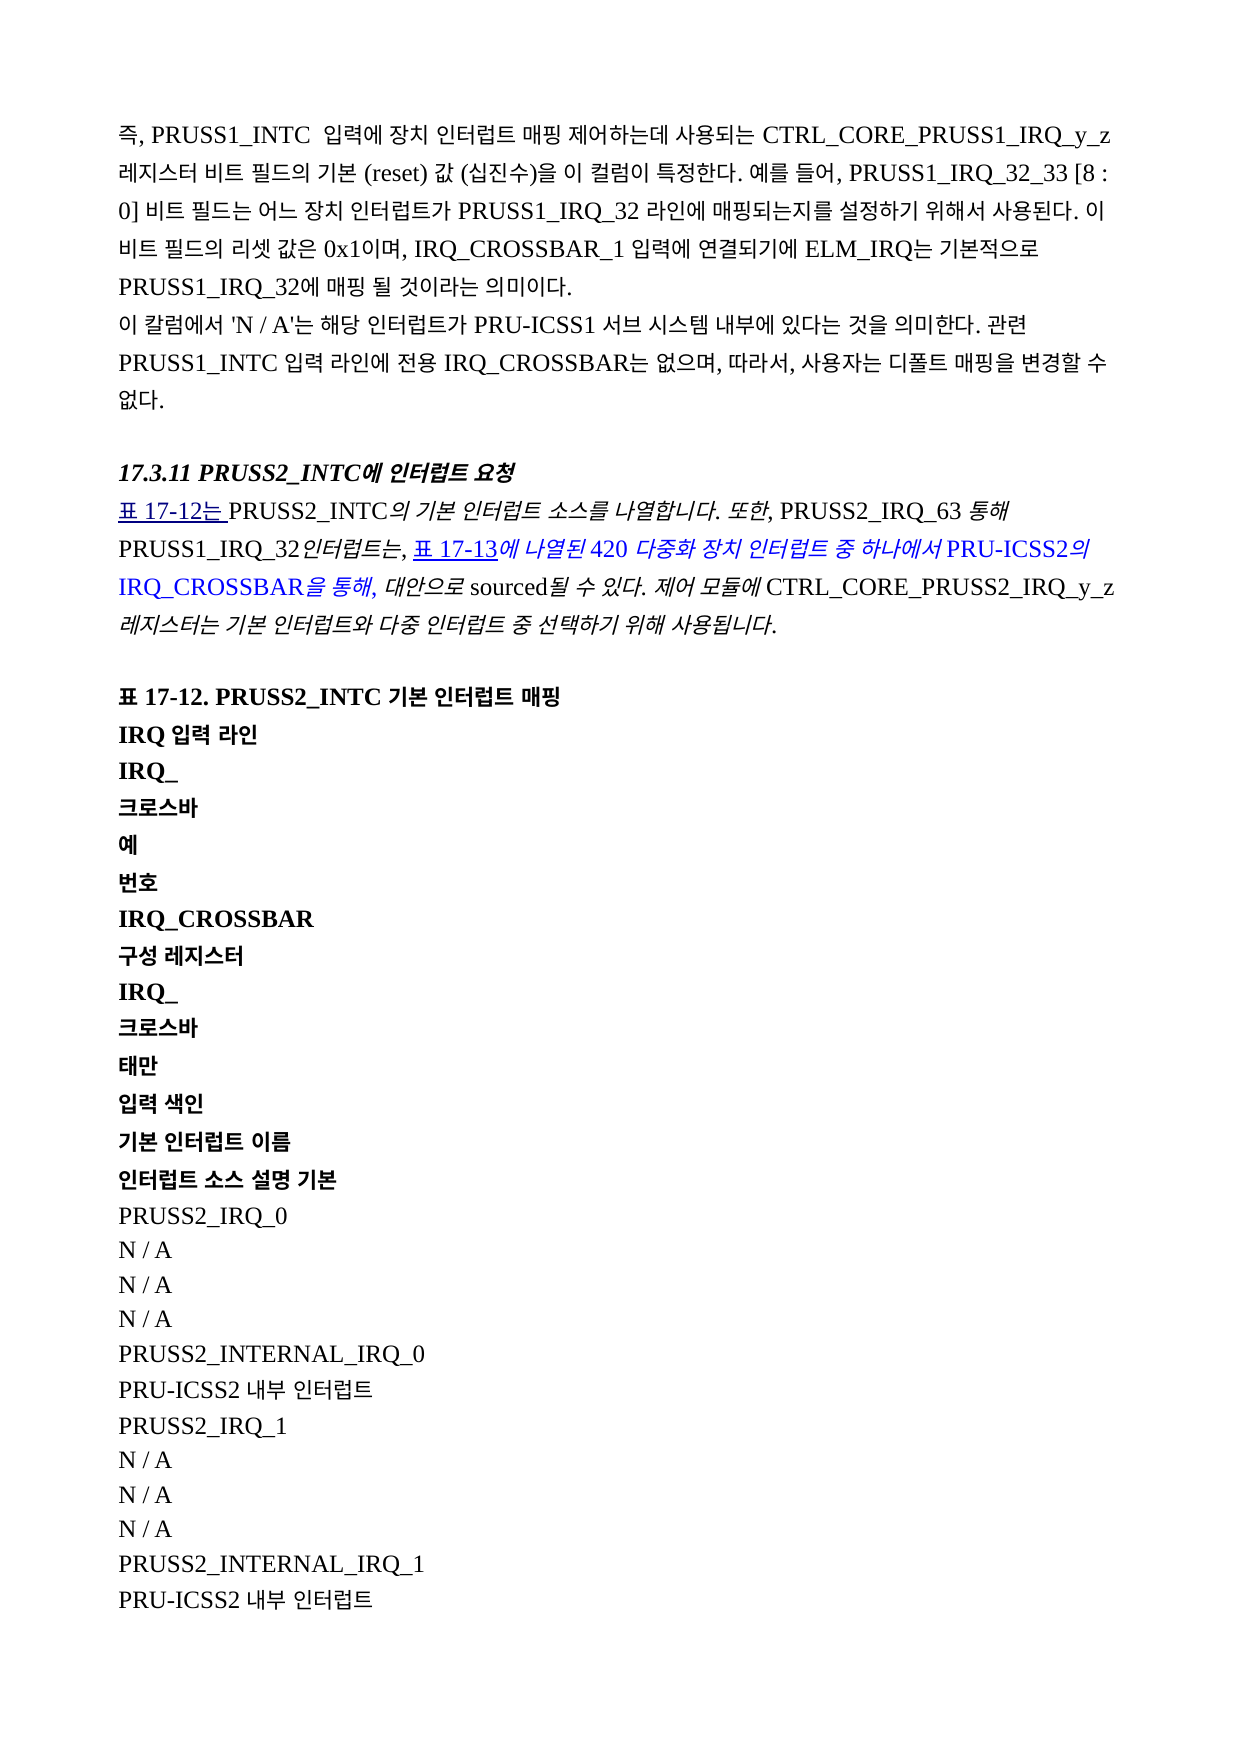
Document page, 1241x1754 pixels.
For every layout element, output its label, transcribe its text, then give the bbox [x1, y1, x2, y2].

text 구성 레지스터 [118, 939, 1122, 970]
text N / A [118, 1235, 1122, 1264]
text 크로스바 [118, 791, 1122, 822]
text 입력 색인 [118, 1087, 1122, 1119]
text PRU-ICSS2 내부 인터럽트 [118, 1583, 1122, 1615]
text 기본 인터럽트 이름 [118, 1125, 1122, 1157]
text 이 칼럼에서 'N / A'는 해당 인터럽트가 PRU-ICSS1 서브 시스템 내부에 있다는 것을 의미한다. 관련 PRUSS1_INTC 입력 라인에 전용 IRQ_CROSSBAR는 없으며, 따라서, 사용자는 디폴트 매핑을 변경할 수 없다. [118, 308, 1122, 415]
text 표 17-12는 PRUSS2_INTC의 기본 인터럽트 소스를 나열합니다. 또한, PRUSS2_IRQ_63 통해 PRUSS1_IRQ_32인터럽트는, 표 17-13에 나열된 420 다중화 장치 인터럽트 중 하나에서 PRU-ICSS2의 IRQ_CROSSBAR을 통해, 대안으로 sourced될 수 있다. 제어 모듈에 CTRL_CORE_PRUSS2_IRQ_y_z 레지스터는 기본 인터럽트와 다중 인터럽트 중 선택하기 위해 사용됩니다. [118, 494, 1122, 639]
text PRU-ICSS2 내부 인터럽트 [118, 1373, 1122, 1405]
text N / A [118, 1480, 1122, 1509]
text 태만 [118, 1049, 1122, 1081]
text IRQ_CROSSBAR [118, 904, 1122, 933]
text PRUSS2_IRQ_0 [118, 1201, 1122, 1229]
text N / A [118, 1514, 1122, 1543]
text PRUSS2_INTERNAL_IRQ_0 [118, 1339, 1122, 1367]
text N / A [118, 1304, 1122, 1333]
text IRQ_ [118, 756, 1122, 785]
text 즉, PRUSS1_INTC 입력에 장치 인터럽트 매핑 제어하는데 사용되는 CTRL_CORE_PRUSS1_IRQ_y_z 레지스터 비트 필드의 기본 (reset) 값 (십진수)을 이 컬럼이 특정한다. 예를 들어, PRUSS1_IRQ_32_33 [8 : 0] 비트 필드는 어느 장치 인터럽트가 PRUSS1_IRQ_32 라인에 매핑되는지를 설정하기 위해서 사용된다. 이 비트 필드의 리셋 값은 0x1이며, IRQ_CROSSBAR_1 입력에 연결되기에 ELM_IRQ는 기본적으로 PRUSS1_IRQ_32에 매핑 될 것이라는 의미이다. [118, 118, 1122, 301]
text IRQ 입력 라인 [118, 718, 1122, 750]
text 크로스바 [118, 1011, 1122, 1043]
text 번호 [118, 866, 1122, 898]
text 표 17-12. PRUSS2_INTC 기본 인터럽트 매핑 [118, 680, 1122, 712]
text IRQ_ [118, 977, 1122, 1005]
text PRUSS2_IRQ_1 [118, 1411, 1122, 1440]
text 17.3.11 PRUSS2_INTC에 인터럽트 요청 [118, 456, 1122, 488]
text PRUSS2_INTERNAL_IRQ_1 [118, 1549, 1122, 1578]
text N / A [118, 1446, 1122, 1474]
text N / A [118, 1270, 1122, 1298]
text 인터럽트 소스 설명 기본 [118, 1163, 1122, 1194]
text 예 [118, 828, 1122, 860]
